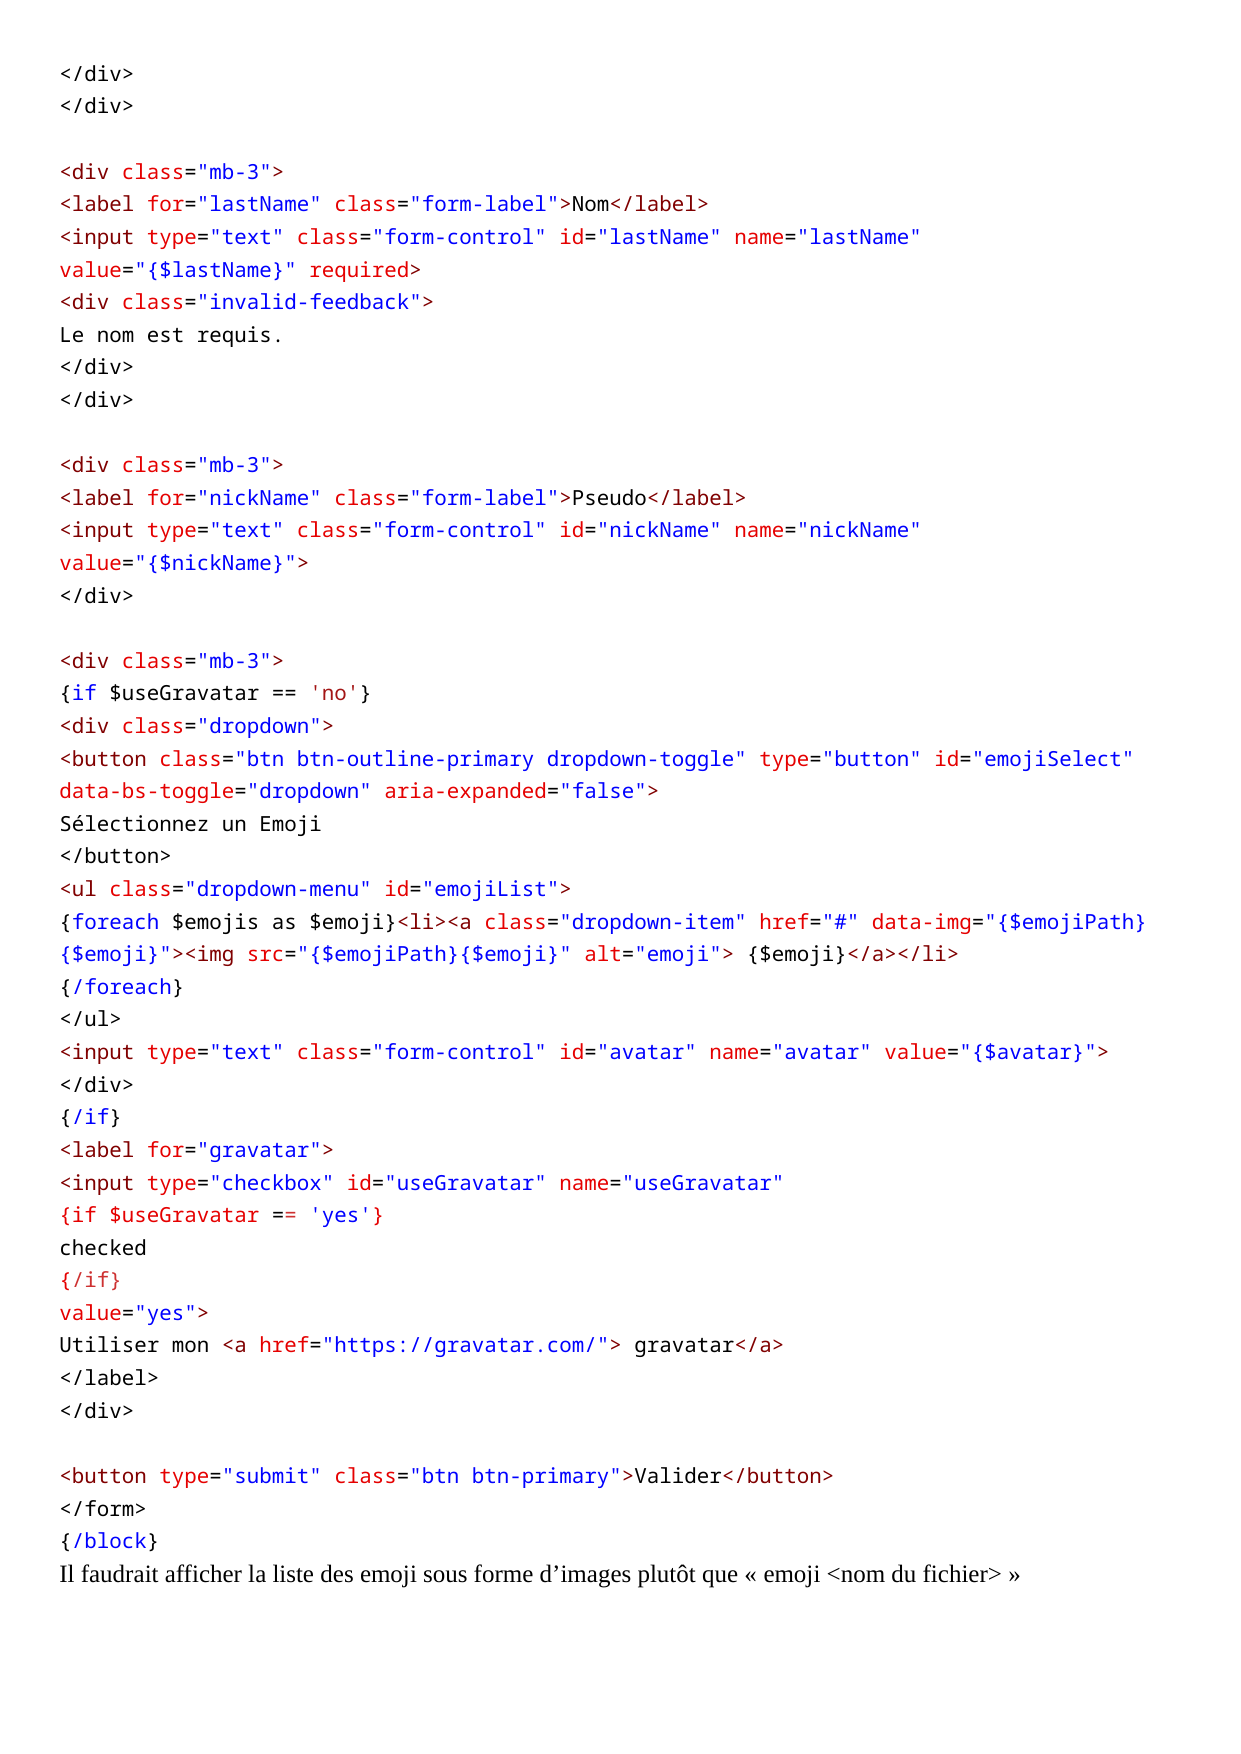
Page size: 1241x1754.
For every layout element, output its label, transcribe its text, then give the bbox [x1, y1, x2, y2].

text </div> [59, 352, 1181, 381]
text <div class="mb-3"> [59, 450, 1181, 479]
text {/foreach} [59, 972, 1181, 1000]
text </form> [59, 1494, 1181, 1522]
text {/if} [59, 1102, 1181, 1131]
text <input type="text" class="form-control" id="nickName" name="nickName" [59, 516, 1181, 544]
text </div> [59, 1396, 1181, 1424]
text <input type="checkbox" id="useGravatar" name="useGravatar" [59, 1168, 1181, 1196]
text </div> [59, 1070, 1181, 1098]
text {/block} [59, 1526, 1181, 1555]
text {if $useGravatar == 'no'} [59, 678, 1181, 707]
text <div class="dropdown"> [59, 711, 1181, 739]
text checked [59, 1233, 1181, 1261]
text </div> [59, 59, 1181, 87]
text <label for="nickName" class="form-label">Pseudo</label> [59, 483, 1181, 511]
text <div class="invalid-feedback"> [59, 287, 1181, 316]
text <div class="mb-3"> [59, 157, 1181, 185]
text </div> [59, 385, 1181, 413]
text {/if} [59, 1265, 1181, 1294]
text <ul class="dropdown-menu" id="emojiList"> [59, 874, 1181, 903]
text </label> [59, 1363, 1181, 1392]
text <input type="text" class="form-control" id="lastName" name="lastName" [59, 222, 1181, 251]
text <button class="btn btn-outline-primary dropdown-toggle" type="button" id="emojiSelect" data-bs-toggle="dropdown" aria-expanded="false"> [59, 744, 1181, 805]
text </div> [59, 92, 1181, 120]
text <label for="gravatar"> [59, 1135, 1181, 1163]
text <button type="submit" class="btn btn-primary">Valider</button> [59, 1461, 1181, 1489]
text </button> [59, 842, 1181, 870]
text </div> [59, 581, 1181, 609]
text Le nom est requis. [59, 320, 1181, 348]
text <div class="mb-3"> [59, 646, 1181, 674]
text </ul> [59, 1004, 1181, 1033]
text {foreach $emojis as $emoji}<li><a class="dropdown-item" href="#" data-img="{$emojiPath}{$emoji}"><img src="{$emojiPath}{$emoji}" alt="emoji"> {$emoji}</a></li> [59, 907, 1181, 968]
text <input type="text" class="form-control" id="avatar" name="avatar" value="{$avatar}"> [59, 1037, 1181, 1066]
text value="{$lastName}" required> [59, 255, 1181, 283]
text Utiliser mon <a href="https://gravatar.com/"> gravatar</a> [59, 1331, 1181, 1359]
text {if $useGravatar == 'yes'} [59, 1200, 1181, 1229]
text Il faudrait afficher la liste des emoji sous forme d’images plutôt que « emoji <nom du fichier> » [59, 1559, 1181, 1588]
text <label for="lastName" class="form-label">Nom</label> [59, 189, 1181, 218]
text Sélectionnez un Emoji [59, 809, 1181, 837]
text value="yes"> [59, 1298, 1181, 1326]
text value="{$nickName}"> [59, 548, 1181, 577]
